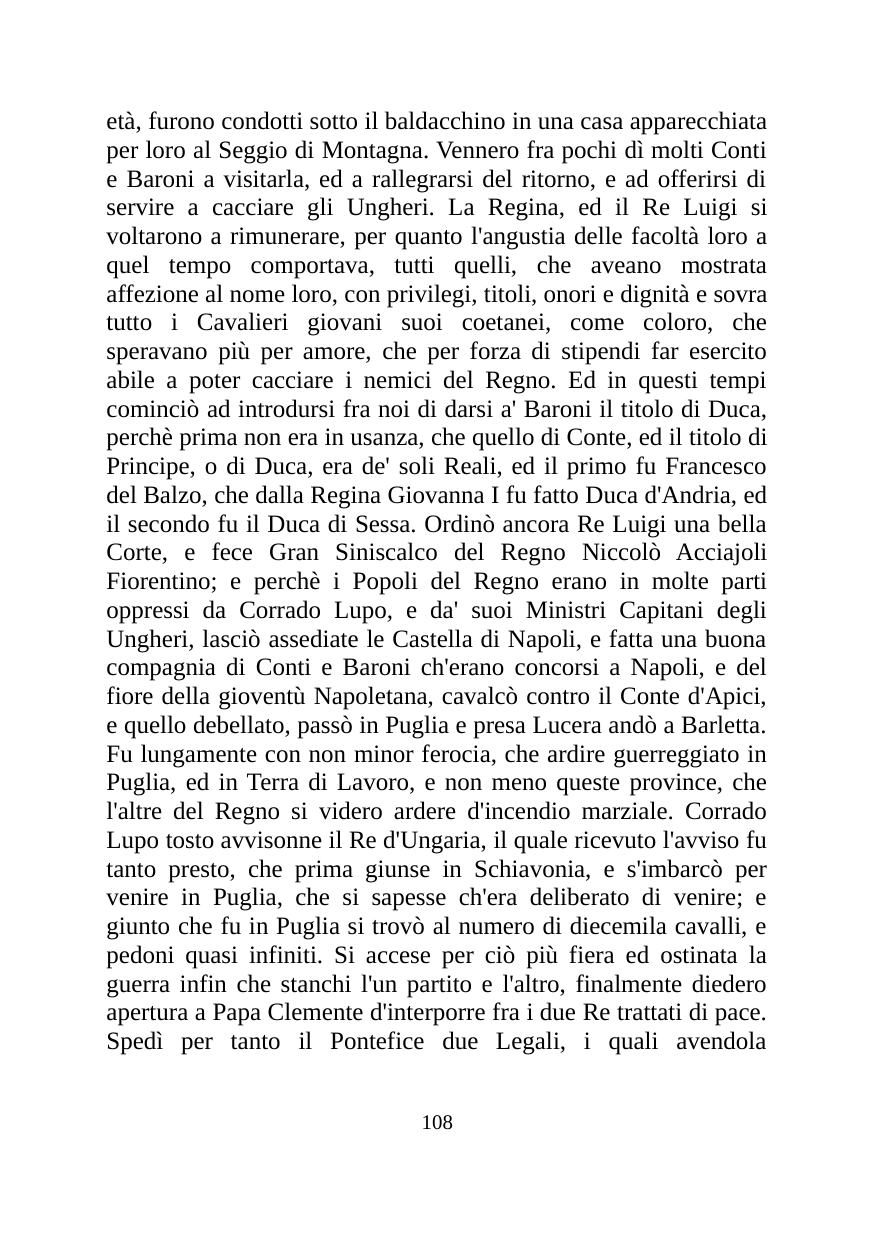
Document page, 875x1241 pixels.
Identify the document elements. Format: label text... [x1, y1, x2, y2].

text età, furono condotti sotto il baldacchino in una casa apparecchiata per loro al Seggio di Montagna. Vennero fra pochi dì molti Conti e Baroni a visitarla, ed a rallegrarsi del ritorno, e ad offerirsi di servire a cacciare gli Ungheri. La Regina, ed il Re Luigi si voltarono a rimunerare, per quanto l'angustia delle facoltà loro a quel tempo comportava, tutti quelli, che aveano mostrata affezione al nome loro, con privilegi, titoli, onori e dignità e sovra tutto i Cavalieri giovani suoi coetanei, come coloro, che speravano più per amore, che per forza di stipendi far esercito abile a poter cacciare i nemici del Regno. Ed in questi tempi cominciò ad introdursi fra noi di darsi a' Baroni il titolo di Duca, perchè prima non era in usanza, che quello di Conte, ed il titolo di Principe, o di Duca, era de' soli Reali, ed il primo fu Francesco del Balzo, che dalla Regina Giovanna I fu fatto Duca d'Andria, ed il secondo fu il Duca di Sessa. Ordinò ancora Re Luigi una bella Corte, e fece Gran Siniscalco del Regno Niccolò Acciajoli Fiorentino; e perchè i Popoli del Regno erano in molte parti oppressi da Corrado Lupo, e da' suoi Ministri Capitani degli Ungheri, lasciò assediate le Castella di Napoli, e fatta una buona compagnia di Conti e Baroni ch'erano concorsi a Napoli, e del fiore della gioventù Napoletana, cavalcò contro il Conte d'Apici, e quello debellato, passò in Puglia e presa Lucera andò a Barletta. Fu lungamente con non minor ferocia, che ardire guerreggiato in Puglia, ed in Terra di Lavoro, e non meno queste province, che l'altre del Regno si videro ardere d'incendio marziale. Corrado Lupo tosto avvisonne il Re d'Ungaria, il quale ricevuto l'avviso fu tanto presto, che prima giunse in Schiavonia, e s'imbarcò per venire in Puglia, che si sapesse ch'era deliberato di venire; e giunto che fu in Puglia si trovò al numero di diecemila cavalli, e pedoni quasi infiniti. Si accese per ciò più fiera ed ostinata la guerra infin che stanchi l'un partito e l'altro, finalmente diedero apertura a Papa Clemente d'interporre fra i due Re trattati di pace. Spedì per tanto il Pontefice due Legali, i quali avendola [106, 106, 768, 1055]
